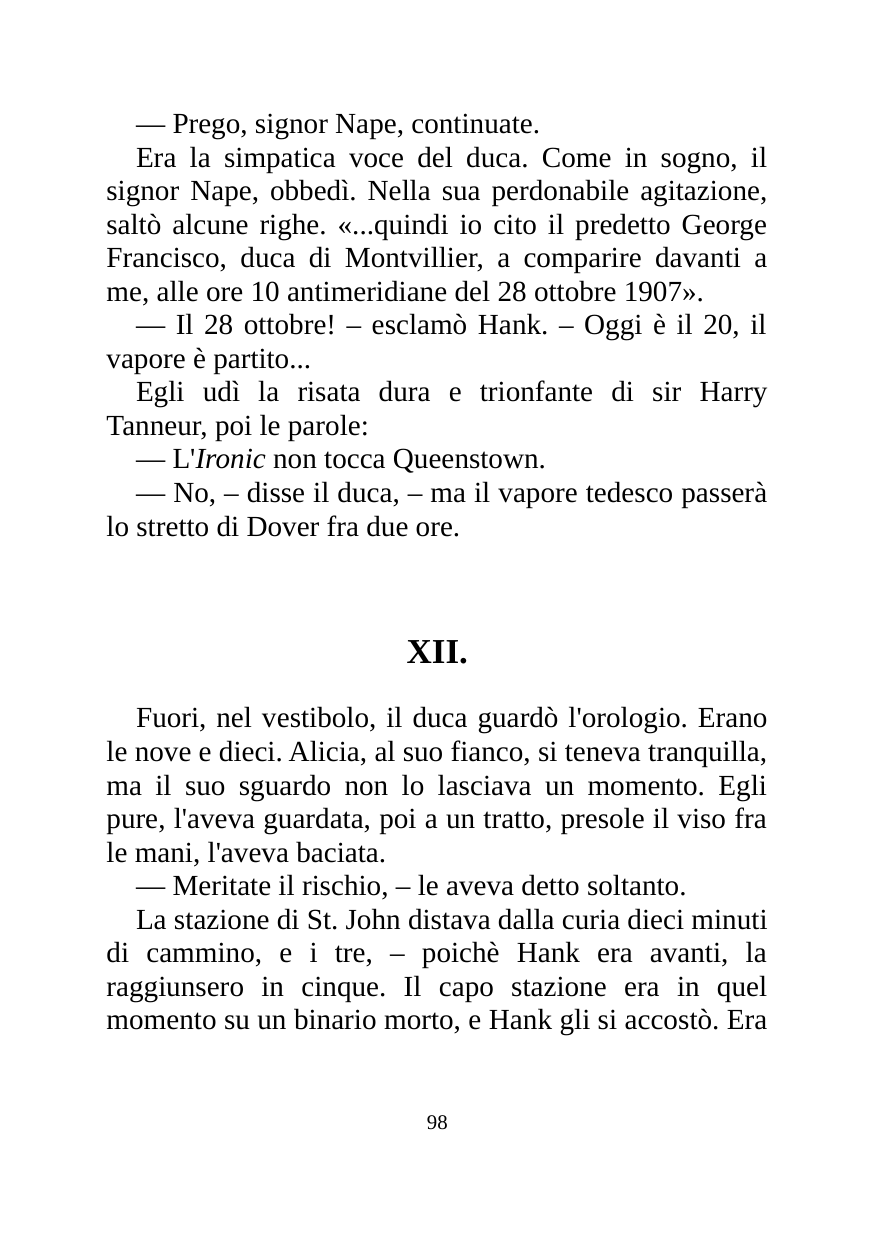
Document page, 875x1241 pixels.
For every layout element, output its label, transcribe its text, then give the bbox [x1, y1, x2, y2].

text Era la simpatica voce del duca. Come in sogno, il signor Nape, obbedì. Nella sua perdonabile agitazione, saltò alcune righe. «...quindi io cito il predetto George Francisco, duca di Montvillier, a comparire davanti a me, alle ore 10 antimeridiane del 28 ottobre 1907». [106, 140, 768, 307]
text — Il 28 ottobre! – esclamò Hank. – Oggi è il 20, il vapore è partito... [106, 307, 768, 374]
text La stazione di St. John distava dalla curia dieci minuti di cammino, e i tre, – poichè Hank era avanti, la raggiunsero in cinque. Il capo stazione era in quel momento su un binario morto, e Hank gli si accostò. Era [106, 902, 768, 1036]
text — Meritate il rischio, – le aveva detto soltanto. [106, 868, 768, 902]
text Egli udì la risata dura e trionfante di sir Harry Tanneur, poi le parole: [106, 374, 768, 442]
text — L'Ironic non tocca Queenstown. [106, 442, 768, 475]
text — Prego, signor Nape, continuate. [106, 106, 768, 140]
text Fuori, nel vestibolo, il duca guardò l'orologio. Erano le nove e dieci. Alicia, al suo fianco, si teneva tranquilla, ma il suo sguardo non lo lasciava un momento. Egli pure, l'aveva guardata, poi a un tratto, presole il viso fra le mani, l'aveva baciata. [106, 701, 768, 868]
text — No, – disse il duca, – ma il vapore tedesco passerà lo stretto di Dover fra due ore. [106, 475, 768, 542]
subtitle XII. [106, 631, 768, 671]
